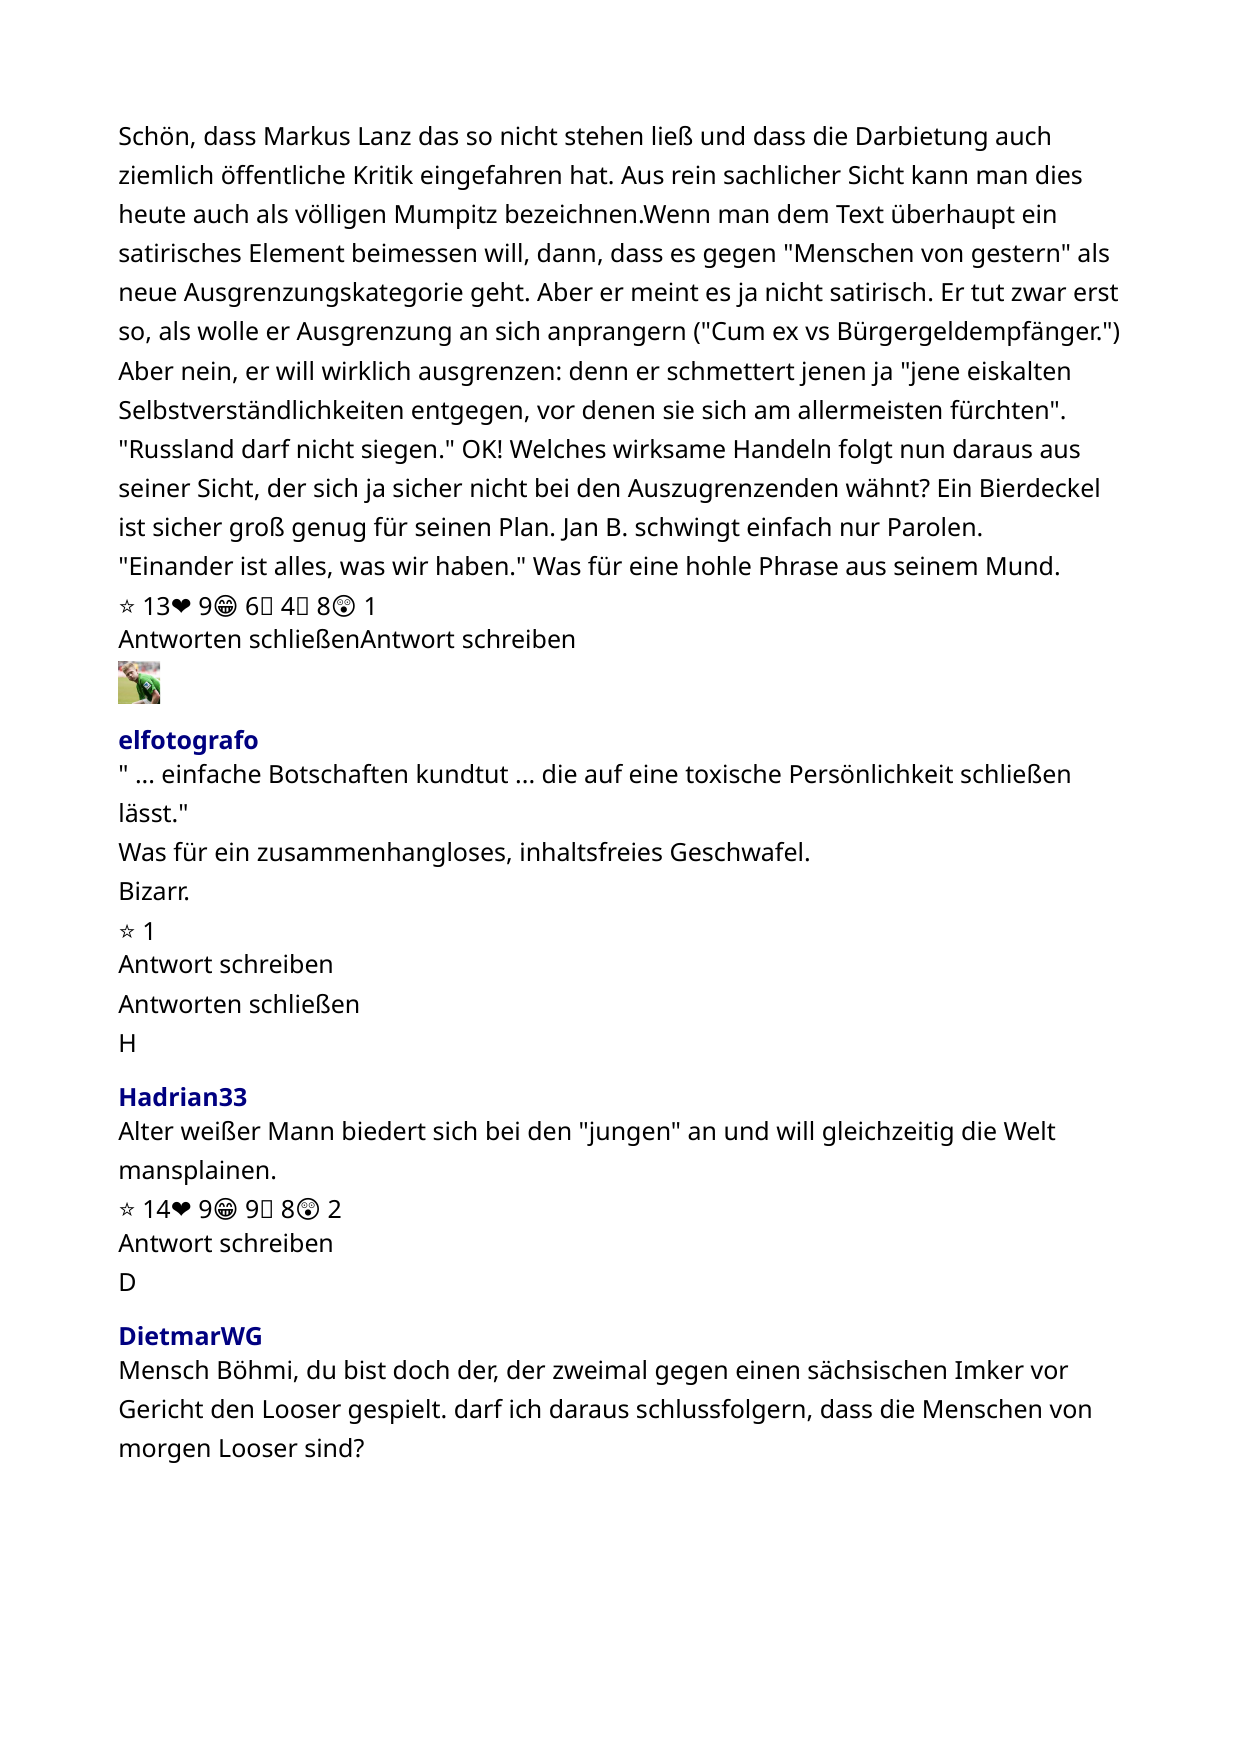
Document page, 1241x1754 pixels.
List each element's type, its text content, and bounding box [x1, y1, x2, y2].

subtitle Hadrian33 [118, 1079, 1122, 1113]
text " ... einfache Botschaften kundtut ... die auf eine toxische Persönlichkeit schließen lässt." [118, 756, 1122, 830]
text Antworten schließen [118, 986, 1122, 1020]
text H [118, 1026, 1122, 1059]
text ⭐️ 14❤️ 9😁 9🤨 8😲 2 [118, 1192, 1122, 1226]
text Schön, dass Markus Lanz das so nicht stehen ließ und dass die Darbietung auch ziemlich öffentliche Kritik eingefahren hat. Aus rein sachlicher Sicht kann man dies heute auch als völligen Mumpitz bezeichnen.Wenn man dem Text überhaupt ein satirisches Element beimessen will, dann, dass es gegen "Menschen von gestern" als neue Ausgrenzungskategorie geht. Aber er meint es ja nicht satirisch. Er tut zwar erst so, als wolle er Ausgrenzung an sich anprangern ("Cum ex vs Bürgergeldempfänger.") Aber nein, er will wirklich ausgrenzen: denn er schmettert jenen ja "jene eiskalten Selbstverständlichkeiten entgegen, vor denen sie sich am allermeisten fürchten". [118, 118, 1122, 426]
text Bizarr. [118, 874, 1122, 908]
text ⭐️ 1 [118, 913, 1122, 947]
text Antwort schreiben [118, 1226, 1122, 1260]
text "Russland darf nicht siegen." OK! Welches wirksame Handeln folgt nun daraus aus seiner Sicht, der sich ja sicher nicht bei den Auszugrenzenden wähnt? Ein Bierdeckel ist sicher groß genug für seinen Plan. Jan B. schwingt einfach nur Parolen. [118, 431, 1122, 544]
text Antworten schließenAntwort schreiben [118, 622, 1122, 656]
picture [118, 661, 161, 704]
text Alter weißer Mann biedert sich bei den "jungen" an und will gleichzeitig die Welt mansplainen. [118, 1113, 1122, 1187]
text Was für ein zusammenhangloses, inhaltsfreies Geschwafel. [118, 835, 1122, 869]
text D [118, 1265, 1122, 1299]
text Antwort schreiben [118, 947, 1122, 981]
text Mensch Böhmi, du bist doch der, der zweimal gegen einen sächsischen Imker vor Gericht den Looser gespielt. darf ich daraus schlussfolgern, dass die Menschen von morgen Looser sind? [118, 1353, 1122, 1465]
subtitle elfotografo [118, 722, 1122, 756]
text "Einander ist alles, was wir haben." Was für eine hohle Phrase aus seinem Mund. [118, 549, 1122, 583]
subtitle DietmarWG [118, 1319, 1122, 1353]
text ⭐️ 13❤️ 9😁 6🙁 4🤨 8😲 1 [118, 588, 1122, 622]
